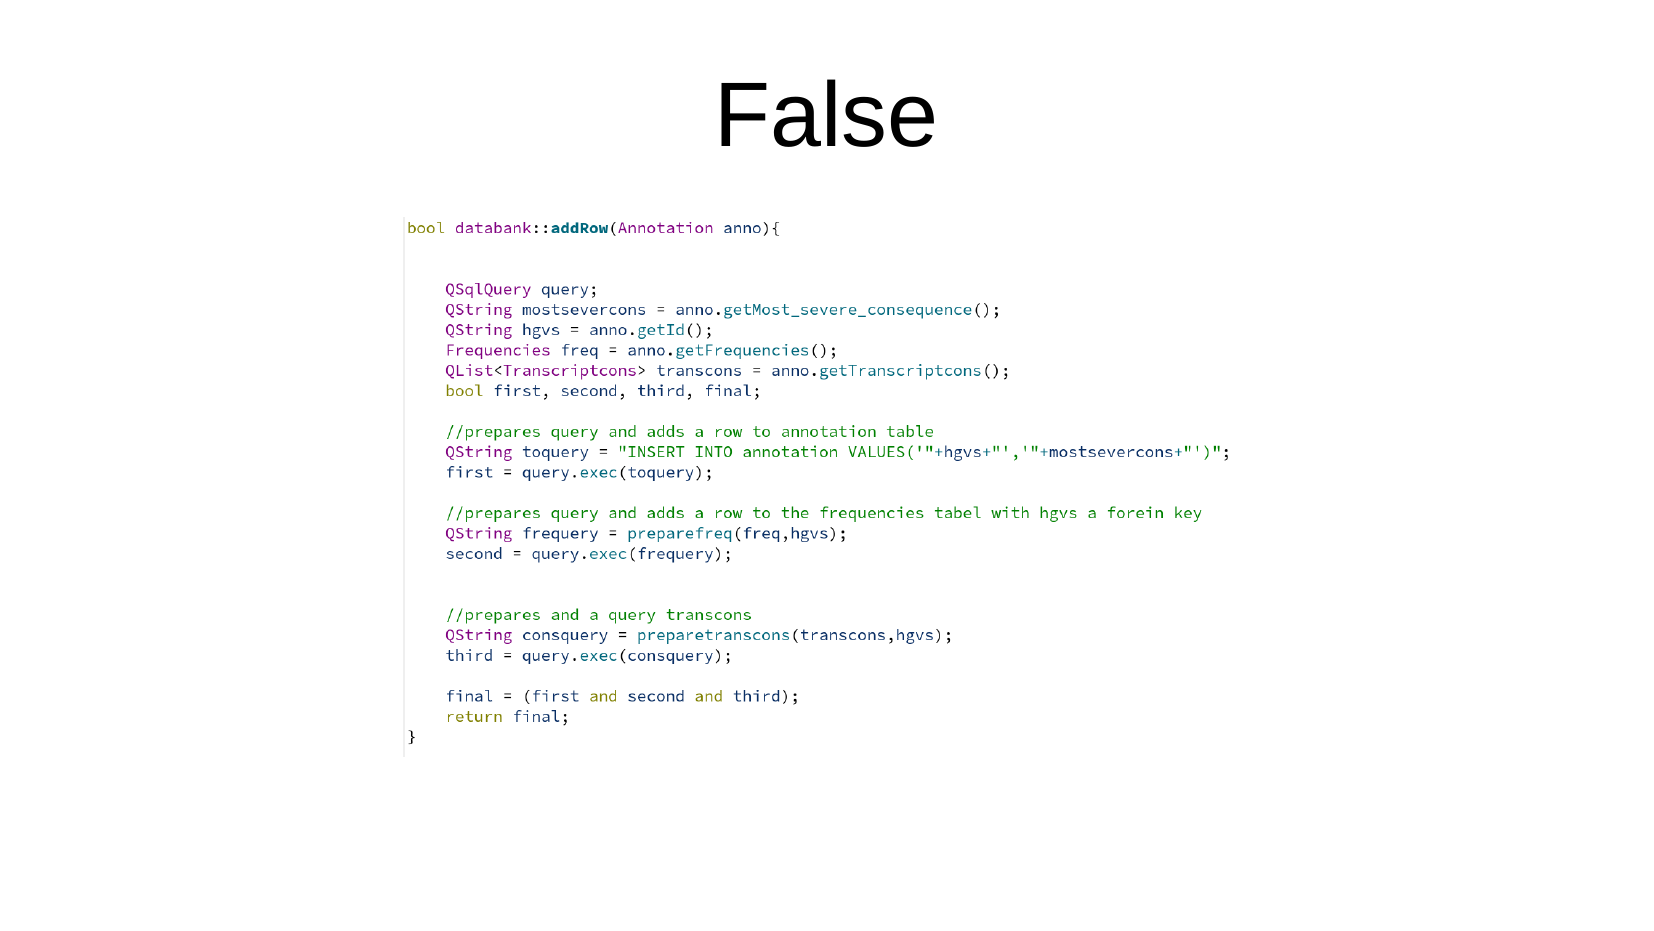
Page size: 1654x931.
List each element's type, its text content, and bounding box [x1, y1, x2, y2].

picture [403, 217, 1251, 758]
title False [82, 37, 1571, 193]
